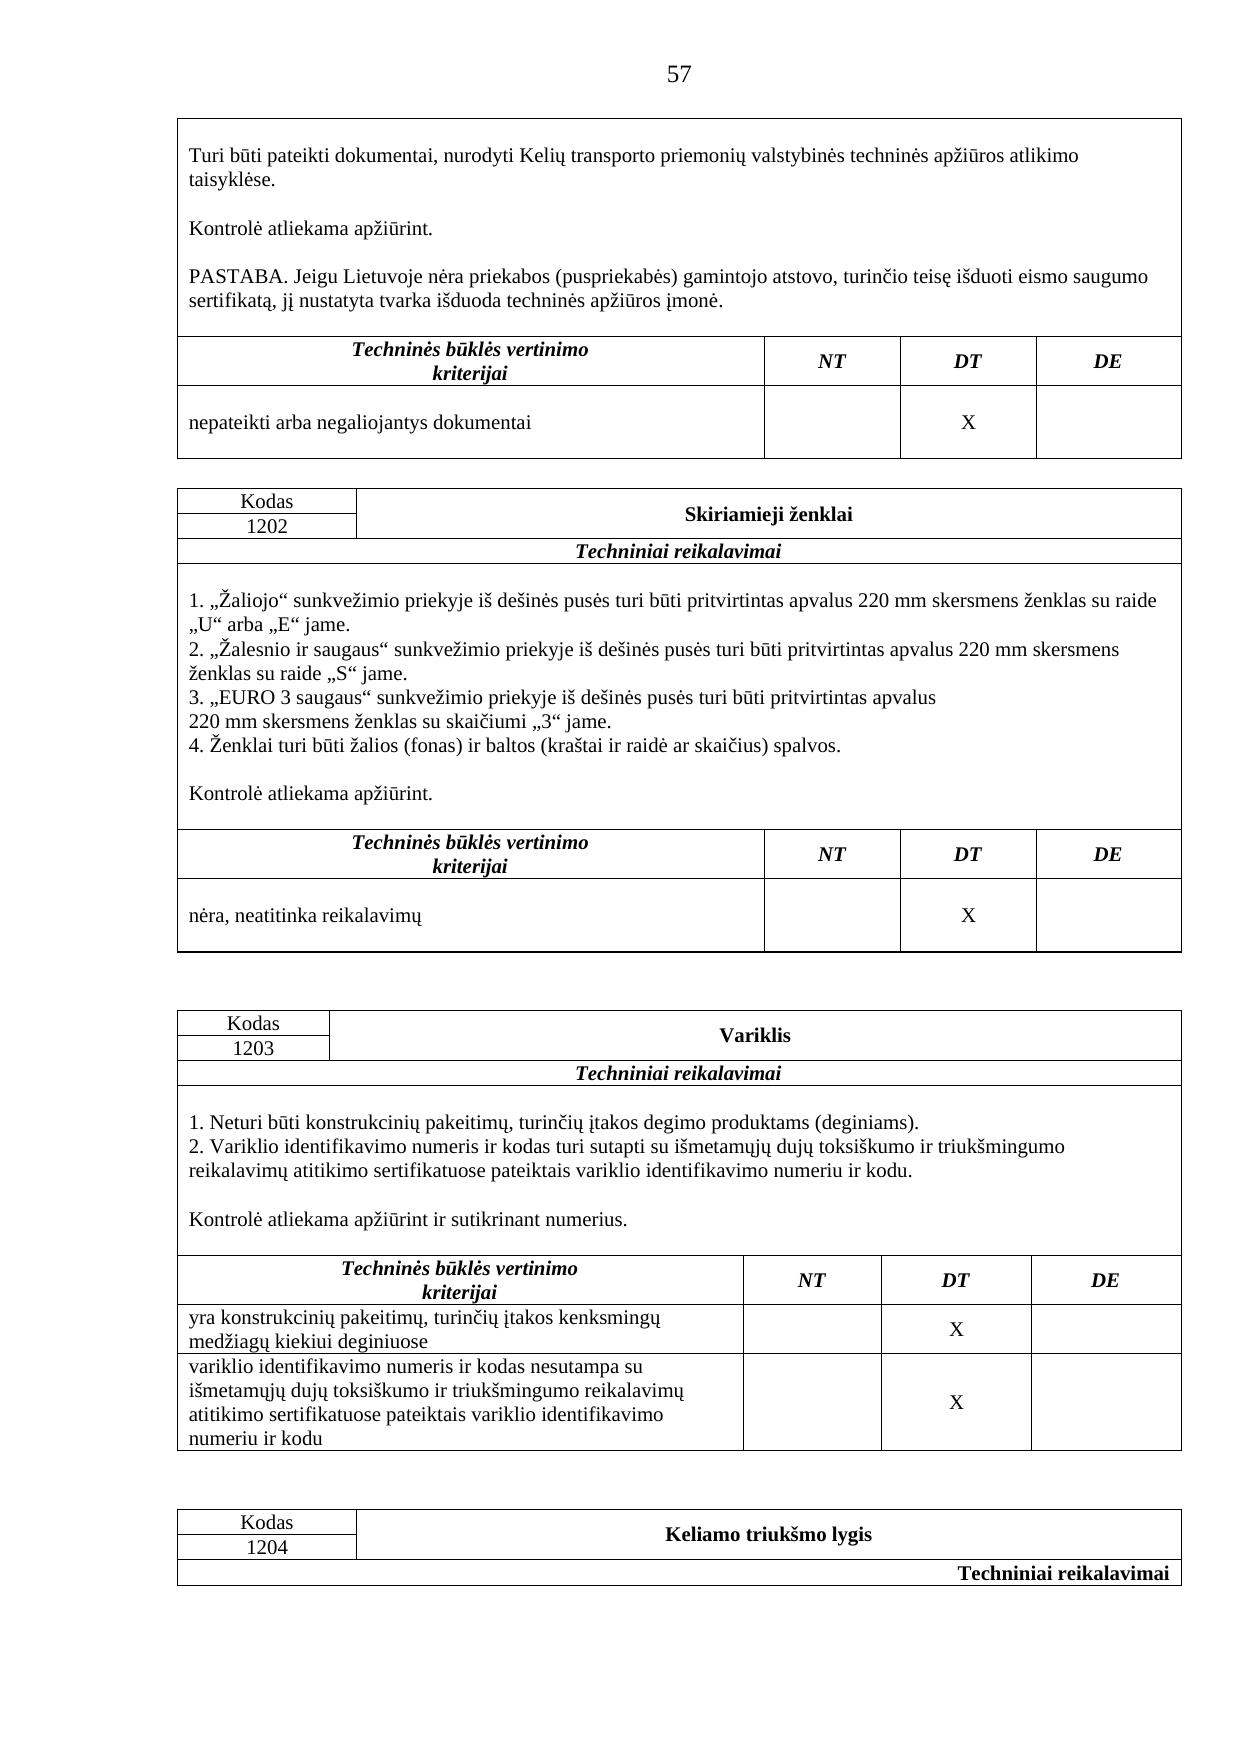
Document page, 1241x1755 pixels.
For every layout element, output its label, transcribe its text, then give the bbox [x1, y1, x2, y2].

table_cell variklio identifikavimo numeris ir kodas nesutampa su išmetamųjų dujų toksiškumo ir triukšmingumo reikalavimų atitikimo sertifikatuose pateiktais variklio identifikavimo numeriu ir kodu [178, 1354, 743, 1450]
table_cell Techninės būklės vertinimo kriterijai [178, 830, 764, 878]
table_cell [1037, 386, 1181, 458]
table_cell NT [744, 1256, 881, 1304]
table_cell nėra, neatitinka reikalavimų [178, 879, 764, 951]
table_cell DE [1037, 830, 1181, 878]
table_header Kodas [178, 1510, 356, 1534]
table_header Skiriamieji ženklai [357, 489, 1181, 538]
table_cell 1. Neturi būti konstrukcinių pakeitimų, turinčių įtakos degimo produktams (deginiams). 2. Variklio identifikavimo numeris ir kodas turi sutapti su išmetamųjų dujų toksiškumo ir triukšmingumo reikalavimų atitikimo sertifikatuose pateiktais variklio identifikavimo numeriu ir kodu. Kontrolė atliekama apžiūrint ir sutikrinant numerius. [178, 1086, 1181, 1255]
table_cell [765, 386, 900, 458]
table_cell X [882, 1305, 1031, 1353]
table_header Variklis [330, 1011, 1181, 1060]
table_cell 1202 [178, 514, 356, 538]
table_cell 1203 [178, 1036, 329, 1060]
table_cell DE [1037, 337, 1181, 385]
table_cell X [882, 1354, 1031, 1450]
table_cell nepateikti arba negaliojantys dokumentai [178, 386, 764, 458]
table_cell DE [1032, 1256, 1181, 1304]
table_cell [1032, 1354, 1181, 1450]
table_cell Techninės būklės vertinimo kriterijai [178, 337, 764, 385]
table_cell yra konstrukcinių pakeitimų, turinčių įtakos kenksmingų medžiagų kiekiui deginiuose [178, 1305, 743, 1353]
table_cell 1. „Žaliojo“ sunkvežimio priekyje iš dešinės pusės turi būti pritvirtintas apvalus 220 mm skersmens ženklas su raide „U“ arba „E“ jame. 2. „Žalesnio ir saugaus“ sunkvežimio priekyje iš dešinės pusės turi būti pritvirtintas apvalus 220 mm skersmens ženklas su raide „S“ jame. 3. „EURO 3 saugaus“ sunkvežimio priekyje iš dešinės pusės turi būti pritvirtintas apvalus 220 mm skersmens ženklas su skaičiumi „3“ jame. 4. Ženklai turi būti žalios (fonas) ir baltos (kraštai ir raidė ar skaičius) spalvos. Kontrolė atliekama apžiūrint. [178, 564, 1181, 829]
table_cell [744, 1305, 881, 1353]
table_cell Techniniai reikalavimai [178, 1560, 1181, 1585]
table_cell DT [901, 337, 1036, 385]
table_cell X [901, 386, 1036, 458]
table_header Kodas [178, 489, 356, 513]
table_header Keliamo triukšmo lygis [357, 1510, 1181, 1559]
table_cell DT [901, 830, 1036, 878]
table_cell Techniniai reikalavimai [178, 539, 1181, 563]
table_cell DT [882, 1256, 1031, 1304]
table_cell NT [765, 830, 900, 878]
table_cell [744, 1354, 881, 1450]
table_cell [1037, 879, 1181, 951]
table_cell NT [765, 337, 900, 385]
table_cell Techniniai reikalavimai [178, 1061, 1181, 1085]
table_cell 1204 [178, 1535, 356, 1559]
table_cell [765, 879, 900, 951]
table_cell X [901, 879, 1036, 951]
table_cell Turi būti pateikti dokumentai, nurodyti Kelių transporto priemonių valstybinės techninės apžiūros atlikimo taisyklėse. Kontrolė atliekama apžiūrint. PASTABA. Jeigu Lietuvoje nėra priekabos (puspriekabės) gamintojo atstovo, turinčio teisę išduoti eismo saugumo sertifikatą, jį nustatyta tvarka išduoda techninės apžiūros įmonė. [178, 119, 1181, 336]
table_header Kodas [178, 1011, 329, 1035]
table_cell [1032, 1305, 1181, 1353]
table_cell Techninės būklės vertinimo kriterijai [178, 1256, 743, 1304]
